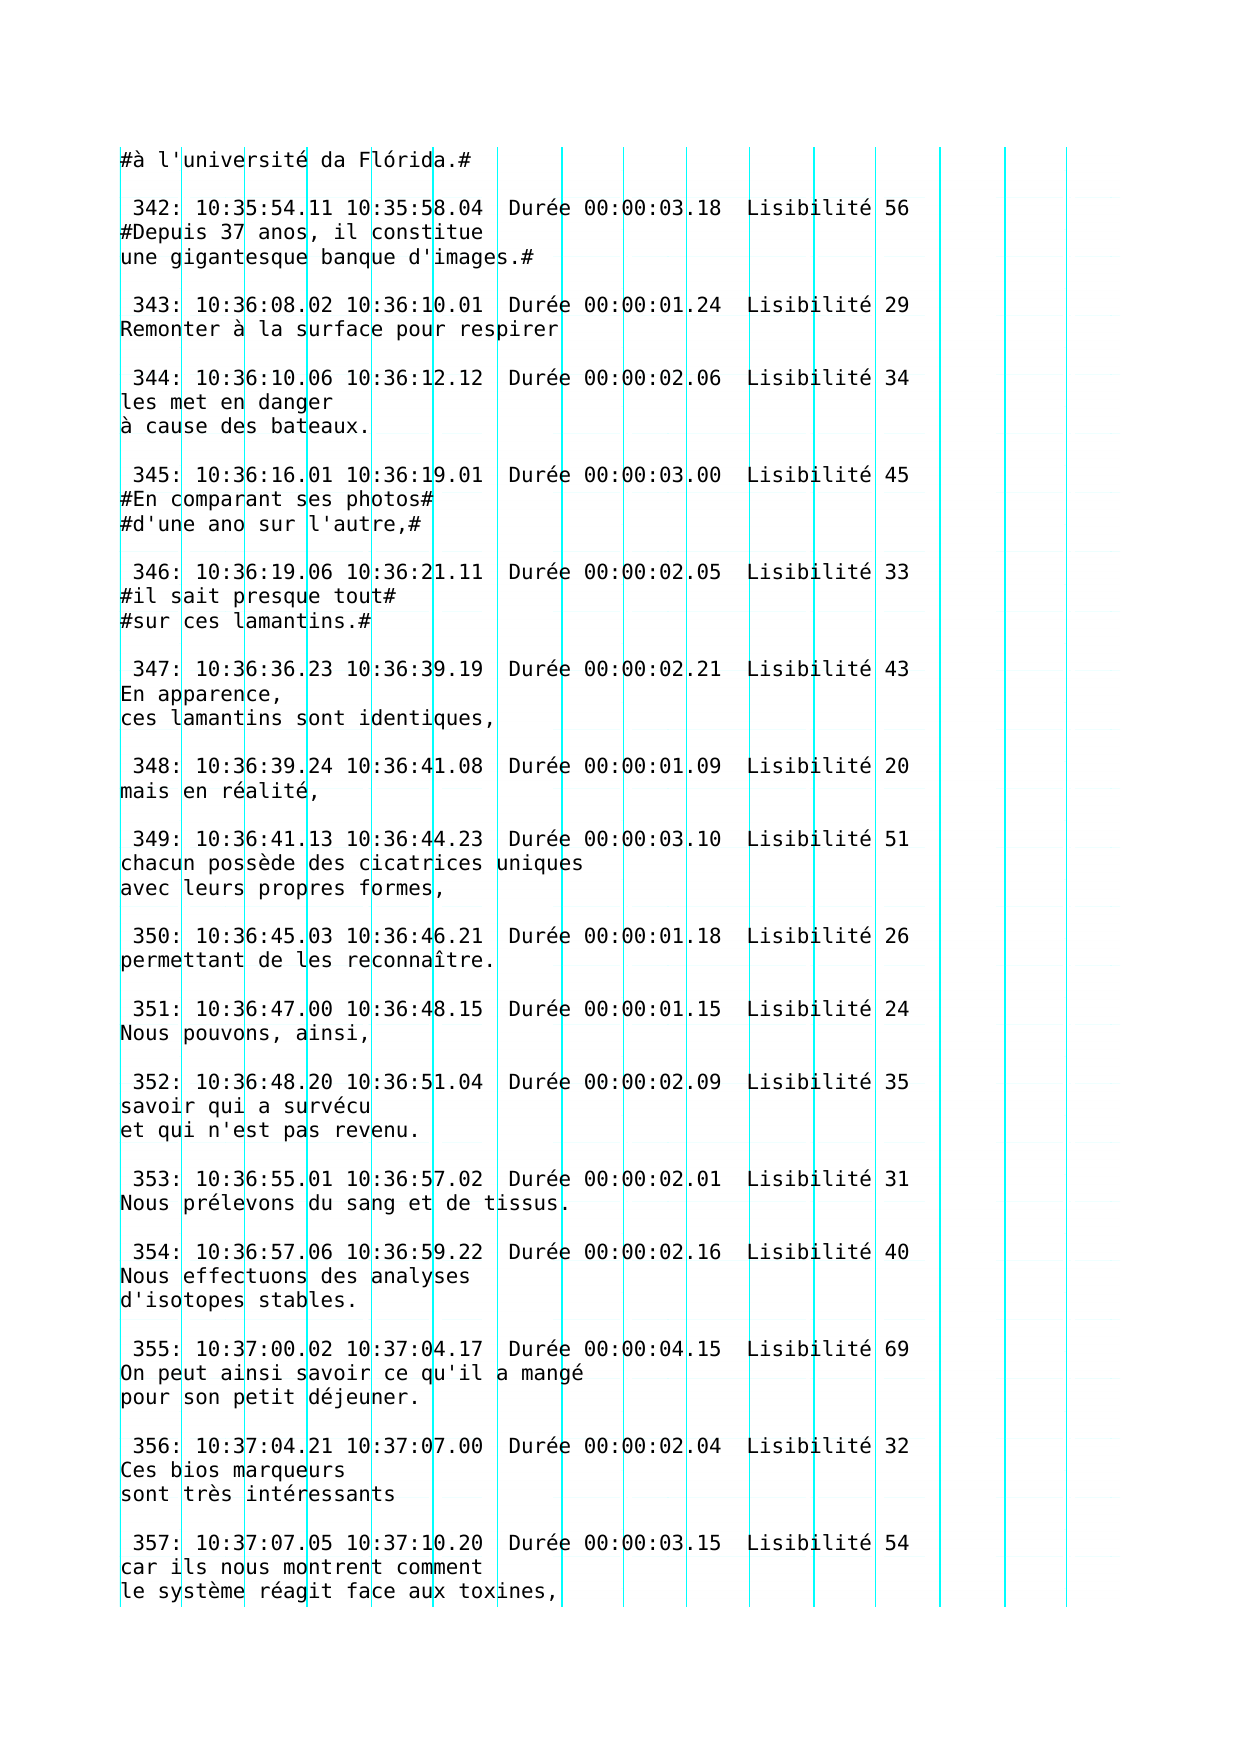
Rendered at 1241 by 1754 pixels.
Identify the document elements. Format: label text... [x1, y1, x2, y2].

text 344: 10:36:10.06 10:36:12.12 Durée 00:00:02.06 Lisibilité 34 [120, 366, 1120, 390]
text car ils nous montrent comment [120, 1555, 1120, 1579]
text une gigantesque banque d'images.# [120, 245, 1120, 269]
text d'isotopes stables. [120, 1288, 1120, 1313]
text #Depuis 37 anos, il constitue [120, 220, 1120, 245]
text avec leurs propres formes, [120, 876, 1120, 900]
text 354: 10:36:57.06 10:36:59.22 Durée 00:00:02.16 Lisibilité 40 [120, 1240, 1120, 1264]
text Remonter à la surface pour respirer [120, 317, 1120, 342]
text 345: 10:36:16.01 10:36:19.01 Durée 00:00:03.00 Lisibilité 45 [120, 463, 1120, 487]
text ces lamantins sont identiques, [120, 706, 1120, 730]
text chacun possède des cicatrices uniques [120, 851, 1120, 876]
text #En comparant ses photos# [120, 487, 1120, 512]
text 352: 10:36:48.20 10:36:51.04 Durée 00:00:02.09 Lisibilité 35 [120, 1070, 1120, 1094]
text 355: 10:37:00.02 10:37:04.17 Durée 00:00:04.15 Lisibilité 69 [120, 1337, 1120, 1361]
text 346: 10:36:19.06 10:36:21.11 Durée 00:00:02.05 Lisibilité 33 [120, 560, 1120, 584]
text Nous prélevons du sang et de tissus. [120, 1191, 1120, 1216]
text permettant de les reconnaître. [120, 948, 1120, 973]
text mais en réalité, [120, 779, 1120, 803]
text #à l'université da Flórida.# [120, 148, 1120, 172]
text Ces bios marqueurs [120, 1458, 1120, 1482]
text pour son petit déjeuner. [120, 1385, 1120, 1410]
text #il sait presque tout# [120, 584, 1120, 609]
text 353: 10:36:55.01 10:36:57.02 Durée 00:00:02.01 Lisibilité 31 [120, 1167, 1120, 1191]
text Nous pouvons, ainsi, [120, 1021, 1120, 1046]
text Nous effectuons des analyses [120, 1264, 1120, 1288]
text En apparence, [120, 682, 1120, 706]
text 347: 10:36:36.23 10:36:39.19 Durée 00:00:02.21 Lisibilité 43 [120, 657, 1120, 682]
text #d'une ano sur l'autre,# [120, 512, 1120, 536]
text et qui n'est pas revenu. [120, 1118, 1120, 1143]
text 343: 10:36:08.02 10:36:10.01 Durée 00:00:01.24 Lisibilité 29 [120, 293, 1120, 317]
text 342: 10:35:54.11 10:35:58.04 Durée 00:00:03.18 Lisibilité 56 [120, 196, 1120, 220]
text 348: 10:36:39.24 10:36:41.08 Durée 00:00:01.09 Lisibilité 20 [120, 754, 1120, 779]
text 351: 10:36:47.00 10:36:48.15 Durée 00:00:01.15 Lisibilité 24 [120, 997, 1120, 1021]
text les met en danger [120, 390, 1120, 414]
text le système réagit face aux toxines, [120, 1579, 1120, 1604]
text sont très intéressants [120, 1482, 1120, 1507]
text à cause des bateaux. [120, 414, 1120, 439]
text #sur ces lamantins.# [120, 609, 1120, 633]
text savoir qui a survécu [120, 1094, 1120, 1118]
picture [119, 147, 1121, 1607]
text 350: 10:36:45.03 10:36:46.21 Durée 00:00:01.18 Lisibilité 26 [120, 924, 1120, 948]
text 357: 10:37:07.05 10:37:10.20 Durée 00:00:03.15 Lisibilité 54 [120, 1531, 1120, 1555]
text On peut ainsi savoir ce qu'il a mangé [120, 1361, 1120, 1385]
text 349: 10:36:41.13 10:36:44.23 Durée 00:00:03.10 Lisibilité 51 [120, 827, 1120, 851]
text 356: 10:37:04.21 10:37:07.00 Durée 00:00:02.04 Lisibilité 32 [120, 1434, 1120, 1458]
